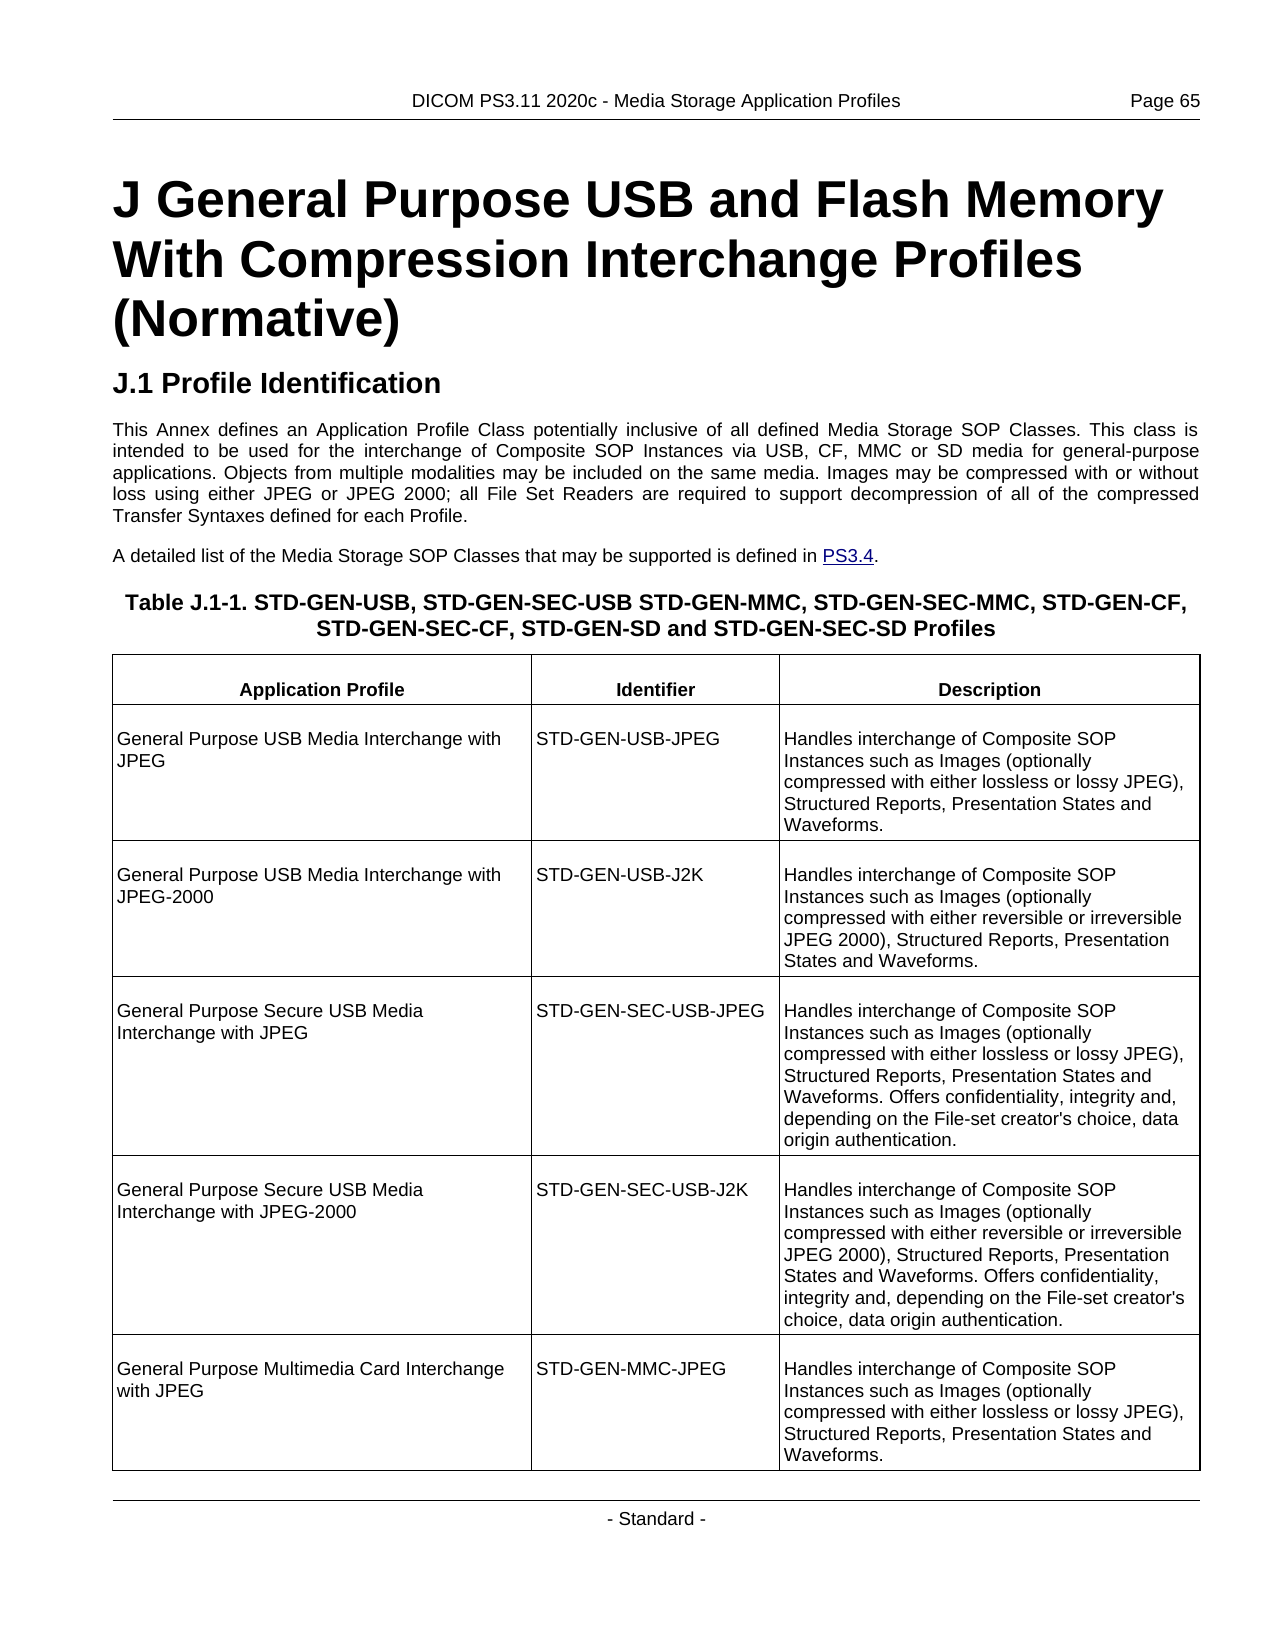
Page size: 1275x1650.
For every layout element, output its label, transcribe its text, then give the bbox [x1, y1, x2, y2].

table_cell Handles interchange of Composite SOP Instances such as Images (optionally compressed with either lossless or lossy JPEG), Structured Reports, Presentation States and Waveforms. Offers confidentiality, integrity and, depending on the File-set creator's choice, data origin authentication. [780, 977, 1199, 1155]
table_header Description [780, 655, 1199, 704]
table_cell Handles interchange of Composite SOP Instances such as Images (optionally compressed with either lossless or lossy JPEG), Structured Reports, Presentation States and Waveforms. [780, 1335, 1199, 1470]
table_cell STD-GEN-SEC-USB-JPEG [532, 977, 779, 1155]
table_cell STD-GEN-USB-J2K [532, 841, 779, 976]
table_cell General Purpose USB Media Interchange with JPEG-2000 [113, 841, 531, 976]
table_cell General Purpose Multimedia Card Interchange with JPEG [113, 1335, 531, 1470]
table_cell STD-GEN-SEC-USB-J2K [532, 1156, 779, 1334]
table_cell STD-GEN-MMC-JPEG [532, 1335, 779, 1470]
table_cell Handles interchange of Composite SOP Instances such as Images (optionally compressed with either lossless or lossy JPEG), Structured Reports, Presentation States and Waveforms. [780, 705, 1199, 840]
table_cell STD-GEN-USB-JPEG [532, 705, 779, 840]
table_cell Handles interchange of Composite SOP Instances such as Images (optionally compressed with either reversible or irreversible JPEG 2000), Structured Reports, Presentation States and Waveforms. Offers confidentiality, integrity and, depending on the File-set creator's choice, data origin authentication. [780, 1156, 1199, 1334]
table_header Identifier [532, 655, 779, 704]
table_header Application Profile [113, 655, 531, 704]
table_cell General Purpose Secure USB Media Interchange with JPEG-2000 [113, 1156, 531, 1334]
text J General Purpose USB and Flash Memory With Compression Interchange Profiles (Normative) [112, 169, 1200, 347]
table_cell General Purpose Secure USB Media Interchange with JPEG [113, 977, 531, 1155]
table_cell General Purpose USB Media Interchange with JPEG [113, 705, 531, 840]
text Table J.1-1. STD-GEN-USB, STD-GEN-SEC-USB STD-GEN-MMC, STD-GEN-SEC-MMC, STD-GEN-CF, STD-GEN-SEC-CF, STD-GEN-SD and STD-GEN-SEC-SD Profiles [112, 589, 1200, 641]
text J.1 Profile Identification [112, 366, 1200, 400]
table_cell Handles interchange of Composite SOP Instances such as Images (optionally compressed with either reversible or irreversible JPEG 2000), Structured Reports, Presentation States and Waveforms. [780, 841, 1199, 976]
text A detailed list of the Media Storage SOP Classes that may be supported is defined in PS3.4. [112, 545, 1200, 567]
text This Annex defines an Application Profile Class potentially inclusive of all defined Media Storage SOP Classes. This class is intended to be used for the interchange of Composite SOP Instances via USB, CF, MMC or SD media for general-purpose applications. Objects from multiple modalities may be included on the same media. Images may be compressed with or without loss using either JPEG or JPEG 2000; all File Set Readers are required to support decompression of all of the compressed Transfer Syntaxes defined for each Profile. [112, 418, 1200, 526]
